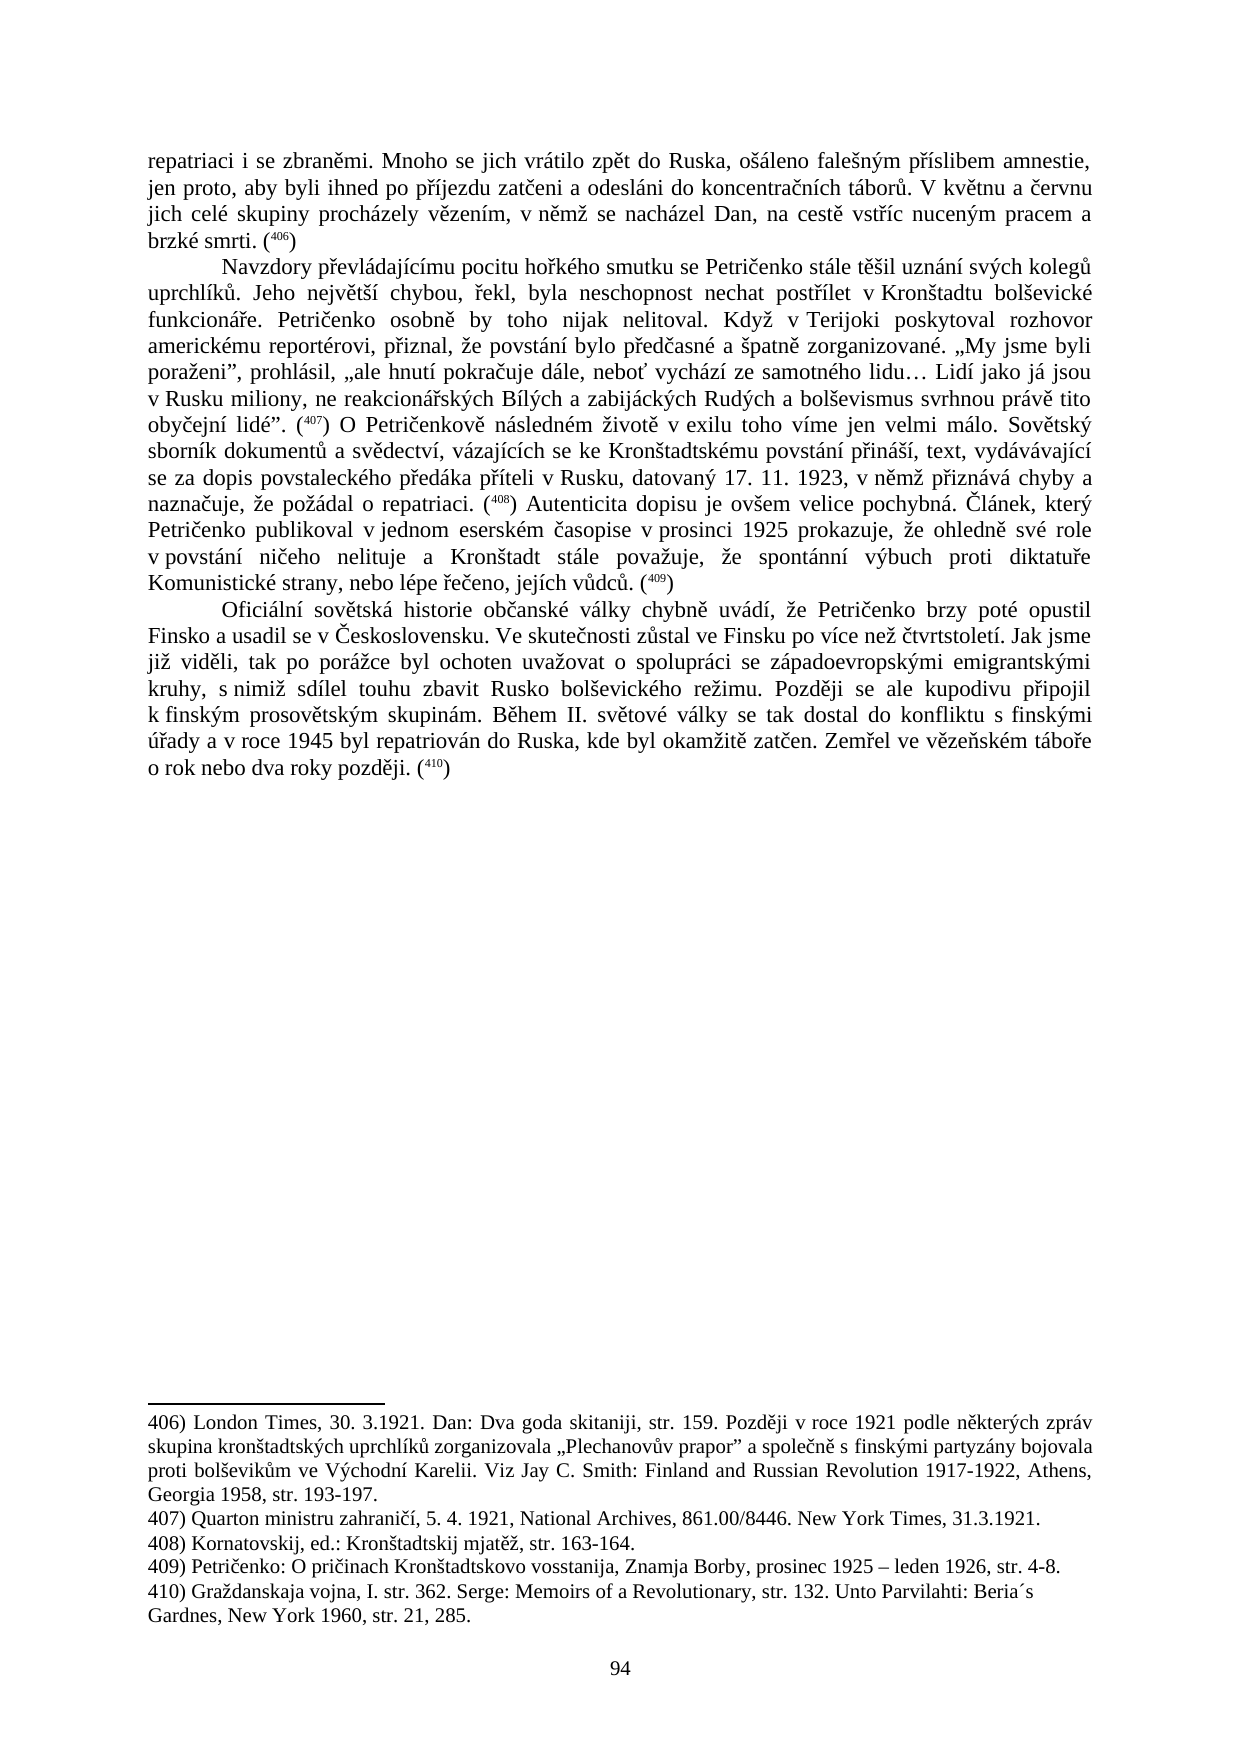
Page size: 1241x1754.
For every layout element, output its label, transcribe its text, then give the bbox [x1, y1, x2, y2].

text ) Petričenko: O pričinach Kronštadtskovo vosstanija, Znamja Borby, prosinec 1925 – leden 1926, str. 4-8. [148, 1554, 1093, 1578]
text ) Graždanskaja vojna, I. str. 362. Serge: Memoirs of a Revolutionary, str. 132. Unto Parvilahti: Beria´s Gardnes, New York 1960, str. 21, 285. [148, 1578, 1093, 1627]
text Navzdory převládajícímu pocitu hořkého smutku se Petričenko stále těšil uznání svých kolegů uprchlíků. Jeho největší chybou, řekl, byla neschopnost nechat postřílet v Kronštadtu bolševické funkcionáře. Petričenko osobně by toho nijak nelitoval. Když v Terijoki poskytoval rozhovor americkému reportérovi, přiznal, že povstání bylo předčasné a špatně zorganizované. „My jsme byli poraženi”, prohlásil, „ale hnutí pokračuje dále, neboť vychází ze samotného lidu… Lidí jako já jsou v Rusku miliony, ne reakcionářských Bílých a zabijáckých Rudých a bolševismus svrhnou právě tito obyčejní lidé”. () O Petričenkově následném životě v exilu toho víme jen velmi málo. Sovětský sborník dokumentů a svědectví, vázajících se ke Kronštadtskému povstání přináší, text, vydávávající se za dopis povstaleckého předáka příteli v Rusku, datovaný 17. 11. 1923, v němž přiznává chyby a naznačuje, že požádal o repatriaci. () Autenticita dopisu je ovšem velice pochybná. Článek, který Petričenko publikoval v jednom eserském časopise v prosinci 1925 prokazuje, že ohledně své role v povstání ničeho nelituje a Kronštadt stále považuje, že spontánní výbuch proti diktatuře Komunistické strany, nebo lépe řečeno, jejích vůdců. () [148, 253, 1093, 596]
text Oficiální sovětská historie občanské války chybně uvádí, že Petričenko brzy poté opustil Finsko a usadil se v Československu. Ve skutečnosti zůstal ve Finsku po více než čtvrtstoletí. Jak jsme již viděli, tak po porážce byl ochoten uvažovat o spolupráci se západoevropskými emigrantskými kruhy, s nimiž sdílel touhu zbavit Rusko bolševického režimu. Později se ale kupodivu připojil k finským prosovětským skupinám. Během II. světové války se tak dostal do konfliktu s finskými úřady a v roce 1945 byl repatriován do Ruska, kde byl okamžitě zatčen. Zemřel ve vězeňském táboře o rok nebo dva roky později. () [148, 596, 1093, 780]
text ) Quarton ministru zahraničí, 5. 4. 1921, National Archives, 861.00/8446. New York Times, 31.3.1921. [148, 1506, 1093, 1530]
text repatriaci i se zbraněmi. Mnoho se jich vrátilo zpět do Ruska, ošáleno falešným příslibem amnestie, jen proto, aby byli ihned po příjezdu zatčeni a odesláni do koncentračních táborů. V květnu a červnu jich celé skupiny procházely vězením, v němž se nacházel Dan, na cestě vstříc nuceným pracem a brzké smrti. () [148, 148, 1093, 253]
text ) London Times, 30. 3.1921. Dan: Dva goda skitaniji, str. 159. Později v roce 1921 podle některých zpráv skupina kronštadtských uprchlíků zorganizovala „Plechanovův prapor” a společně s finskými partyzány bojovala proti bolševikům ve Východní Karelii. Viz Jay C. Smith: Finland and Russian Revolution 1917-1922, Athens, Georgia 1958, str. 193-197. [148, 1410, 1093, 1506]
text ) Kornatovskij, ed.: Kronštadtskij mjatěž, str. 163-164. [148, 1530, 1093, 1554]
